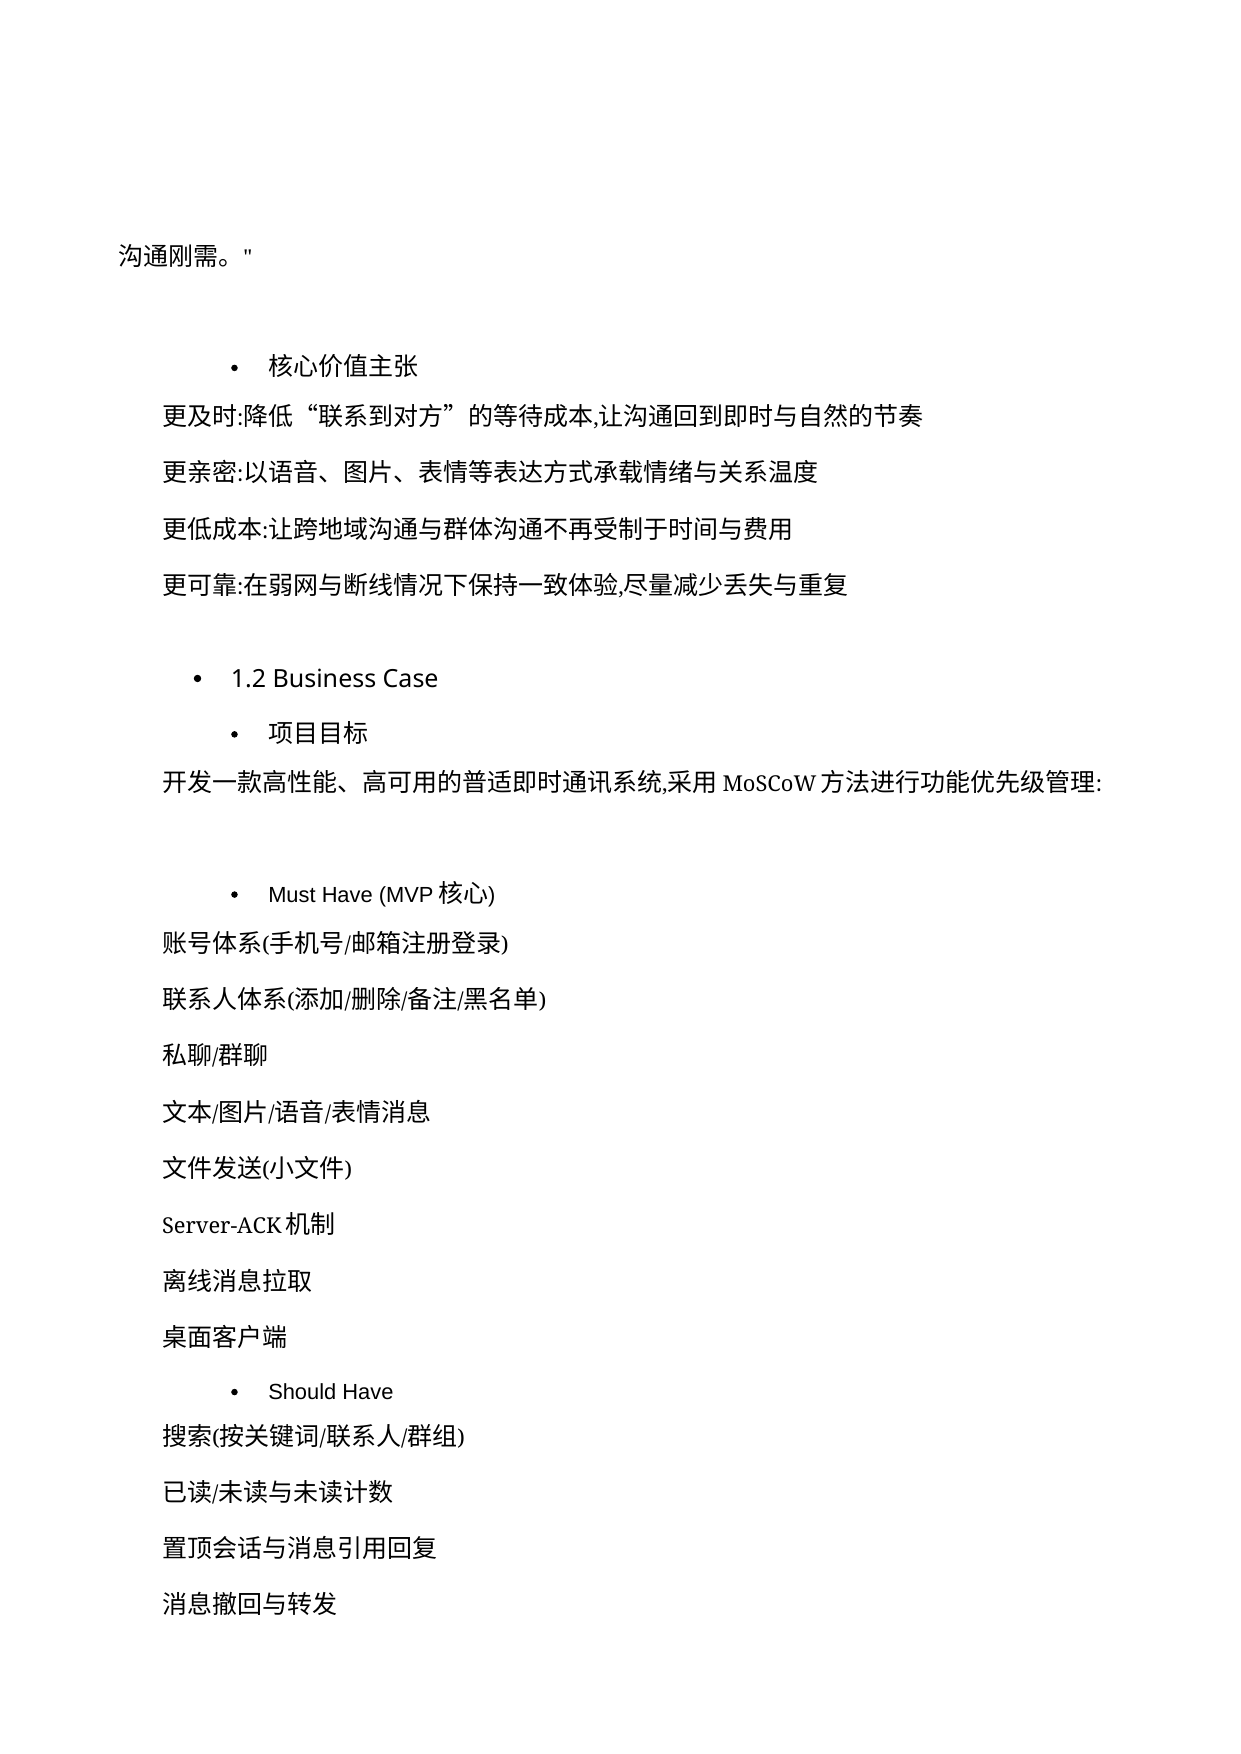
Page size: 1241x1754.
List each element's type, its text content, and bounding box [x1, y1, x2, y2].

text 更低成本:让跨地域沟通与群体沟通不再受制于时间与费用 [118, 509, 1122, 545]
text Server-ACK机制 [118, 1205, 1122, 1241]
list 核心价值主张 [231, 347, 1122, 383]
text 已读/未读与未读计数 [118, 1472, 1122, 1508]
text 更可靠:在弱网与断线情况下保持一致体验,尽量减少丢失与重复 [118, 566, 1122, 602]
text 消息撤回与转发 [118, 1585, 1122, 1621]
text 联系人体系(添加/删除/备注/黑名单) [118, 979, 1122, 1016]
list Should Have [231, 1379, 1122, 1404]
text 文本/图片/语音/表情消息 [118, 1092, 1122, 1128]
text 沟通刚需。" [118, 236, 1122, 272]
text 离线消息拉取 [118, 1261, 1122, 1297]
text 更亲密:以语音、图片、表情等表达方式承载情绪与关系温度 [118, 453, 1122, 489]
text 私聊/群聊 [118, 1036, 1122, 1072]
list Must Have (MVP核心) [231, 873, 1122, 909]
text 开发一款高性能、高可用的普适即时通讯系统,采用MoSCoW方法进行功能优先级管理: [118, 763, 1122, 799]
text 桌面客户端 [118, 1318, 1122, 1354]
list 项目目标 [231, 713, 1122, 749]
list 1.2 Business Case [193, 660, 1122, 694]
text 搜索(按关键词/联系人/群组) [118, 1416, 1122, 1452]
text 置顶会话与消息引用回复 [118, 1529, 1122, 1565]
text 文件发送(小文件) [118, 1148, 1122, 1185]
text 更及时:降低“联系到对方”的等待成本,让沟通回到即时与自然的节奏 [118, 396, 1122, 433]
text 账号体系(手机号/邮箱注册登录) [118, 923, 1122, 959]
